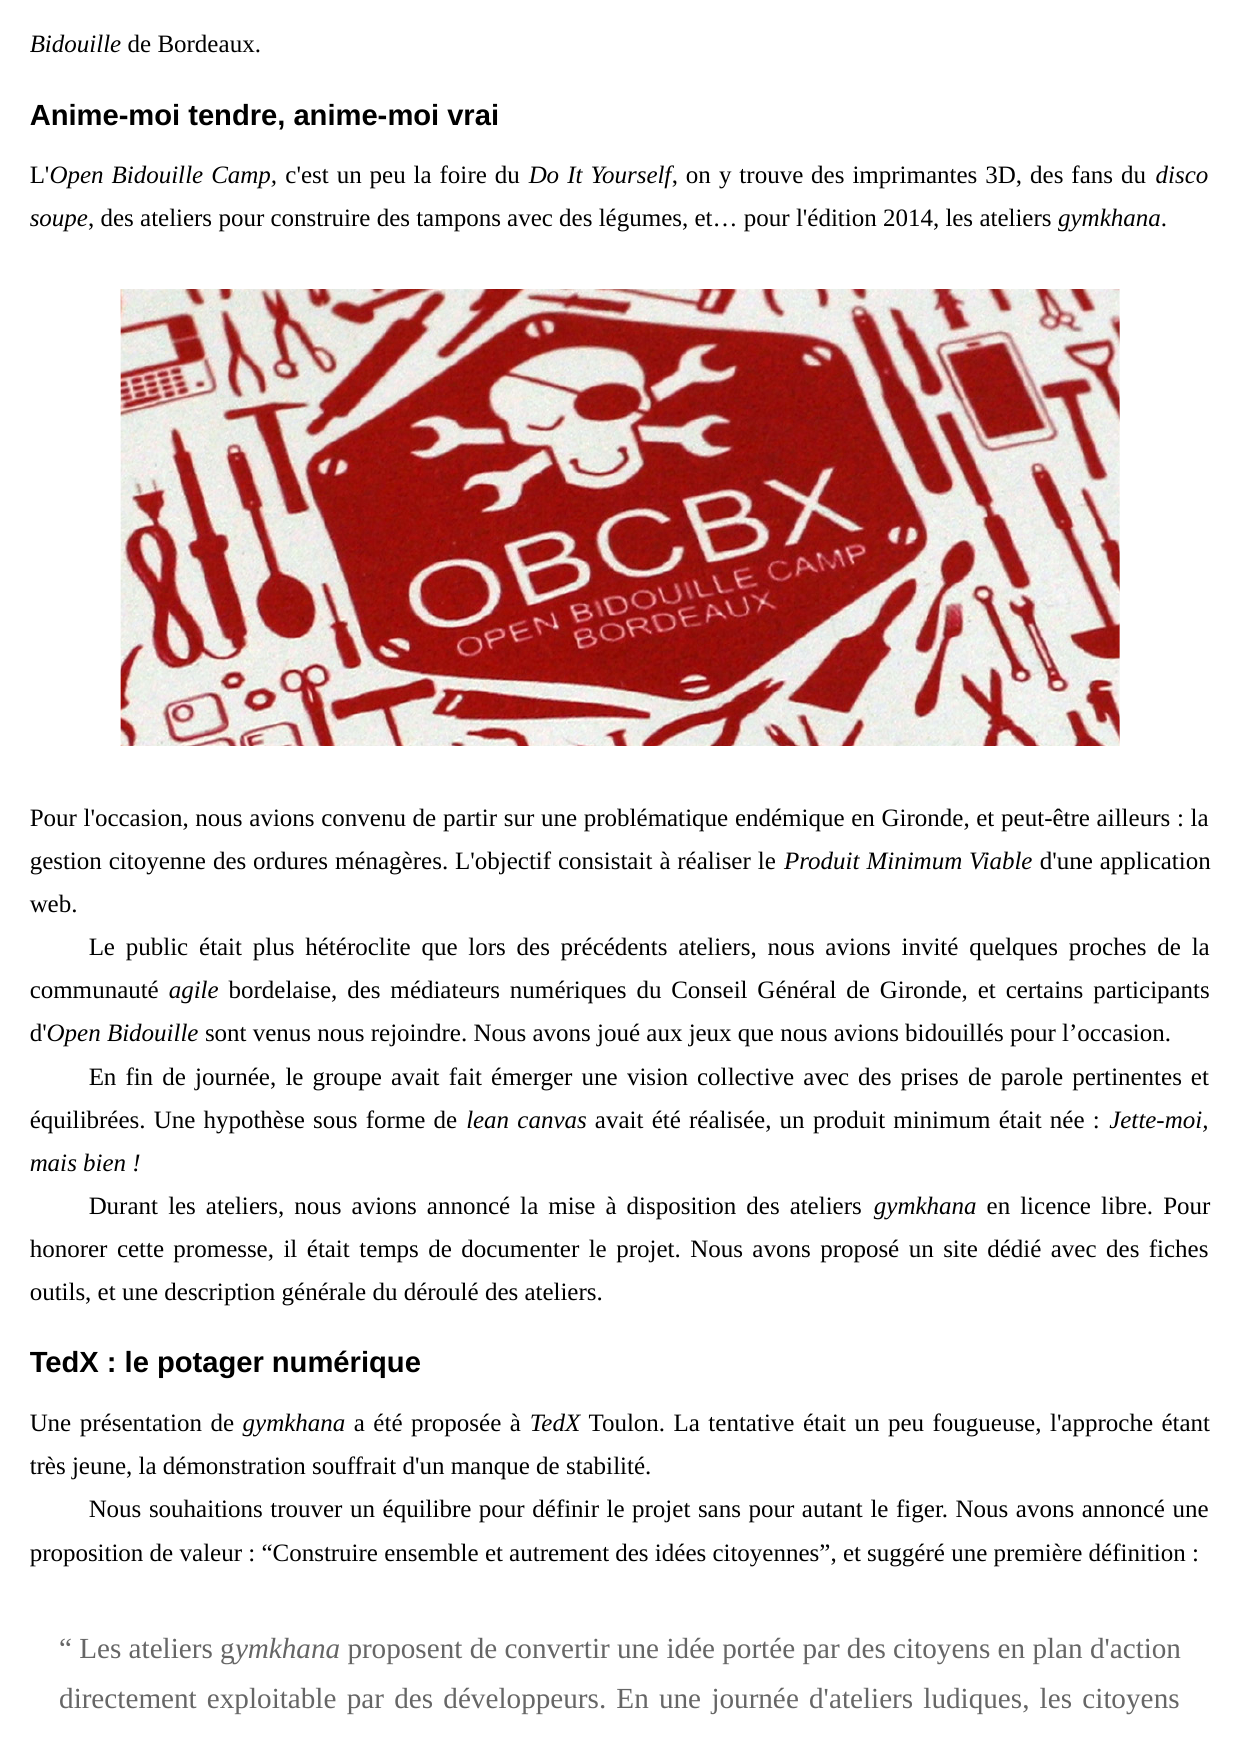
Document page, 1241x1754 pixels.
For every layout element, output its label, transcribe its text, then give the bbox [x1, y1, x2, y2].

text Bidouille de Bordeaux. [29, 29, 1211, 58]
subtitle TedX : le potager numérique [29, 1345, 1211, 1379]
subtitle Anime-moi tendre, anime-moi vrai [29, 98, 1211, 131]
text En fin de journée, le groupe avait fait émerger une vision collective avec des prises de parole pertinentes et équilibrées. Une hypothèse sous forme de lean canvas avait été réalisée, un produit minimum était née : Jette-moi, mais bien ! [29, 1062, 1211, 1177]
text “ Les ateliers gymkhana proposent de convertir une idée portée par des citoyens en plan d'action directement exploitable par des développeurs. En une journée d'ateliers ludiques, les citoyens [59, 1581, 1181, 1715]
picture [120, 289, 1120, 746]
text Durant les ateliers, nous avions annoncé la mise à disposition des ateliers gymkhana en licence libre. Pour honorer cette promesse, il était temps de documenter le projet. Nous avons proposé un site dédié avec des fiches outils, et une description générale du déroulé des ateliers. [29, 1191, 1211, 1306]
text Une présentation de gymkhana a été proposée à TedX Toulon. La tentative était un peu fougueuse, l'approche étant très jeune, la démonstration souffrait d'un manque de stabilité. [29, 1408, 1211, 1480]
text Le public était plus hétéroclite que lors des précédents ateliers, nous avions invité quelques proches de la communauté agile bordelaise, des médiateurs numériques du Conseil Général de Gironde, et certains participants d'Open Bidouille sont venus nous rejoindre. Nous avons joué aux jeux que nous avions bidouillés pour l’occasion. [29, 932, 1211, 1047]
text Pour l'occasion, nous avions convenu de partir sur une problématique endémique en Gironde, et peut-être ailleurs : la gestion citoyenne des ordures ménagères. L'objectif consistait à réaliser le Produit Minimum Viable d'une application web. [29, 803, 1211, 918]
text Nous souhaitions trouver un équilibre pour définir le projet sans pour autant le figer. Nous avons annoncé une proposition de valeur : “Construire ensemble et autrement des idées citoyennes”, et suggéré une première définition : [29, 1494, 1211, 1566]
text L'Open Bidouille Camp, c'est un peu la foire du Do It Yourself, on y trouve des imprimantes 3D, des fans du disco soupe, des ateliers pour construire des tampons avec des légumes, et… pour l'édition 2014, les ateliers gymkhana. [29, 160, 1211, 232]
